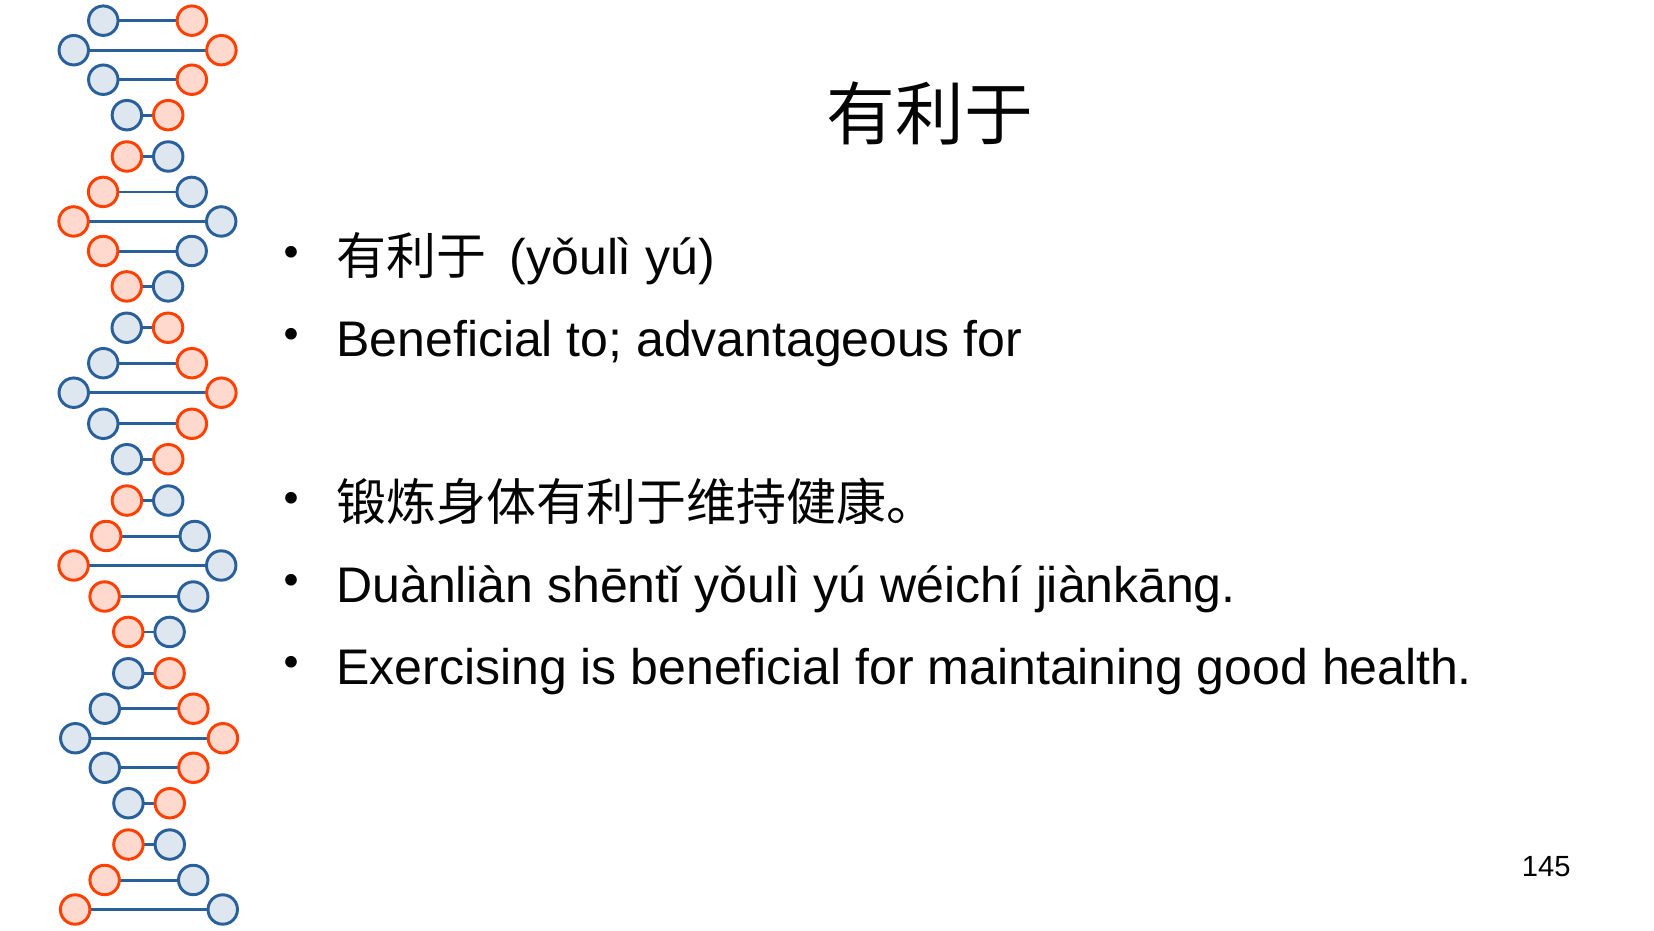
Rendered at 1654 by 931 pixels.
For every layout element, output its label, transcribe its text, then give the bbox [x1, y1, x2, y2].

title 有利于 [265, 35, 1595, 189]
list 有利于 (yǒulì yú) Beneficial to; advantageous for 锻炼身体有利于维持健康。 Duànliàn shēntǐ yǒulì yú wéichí jiànkāng. Exercising is beneficial for maintaining good health. [265, 224, 1595, 764]
